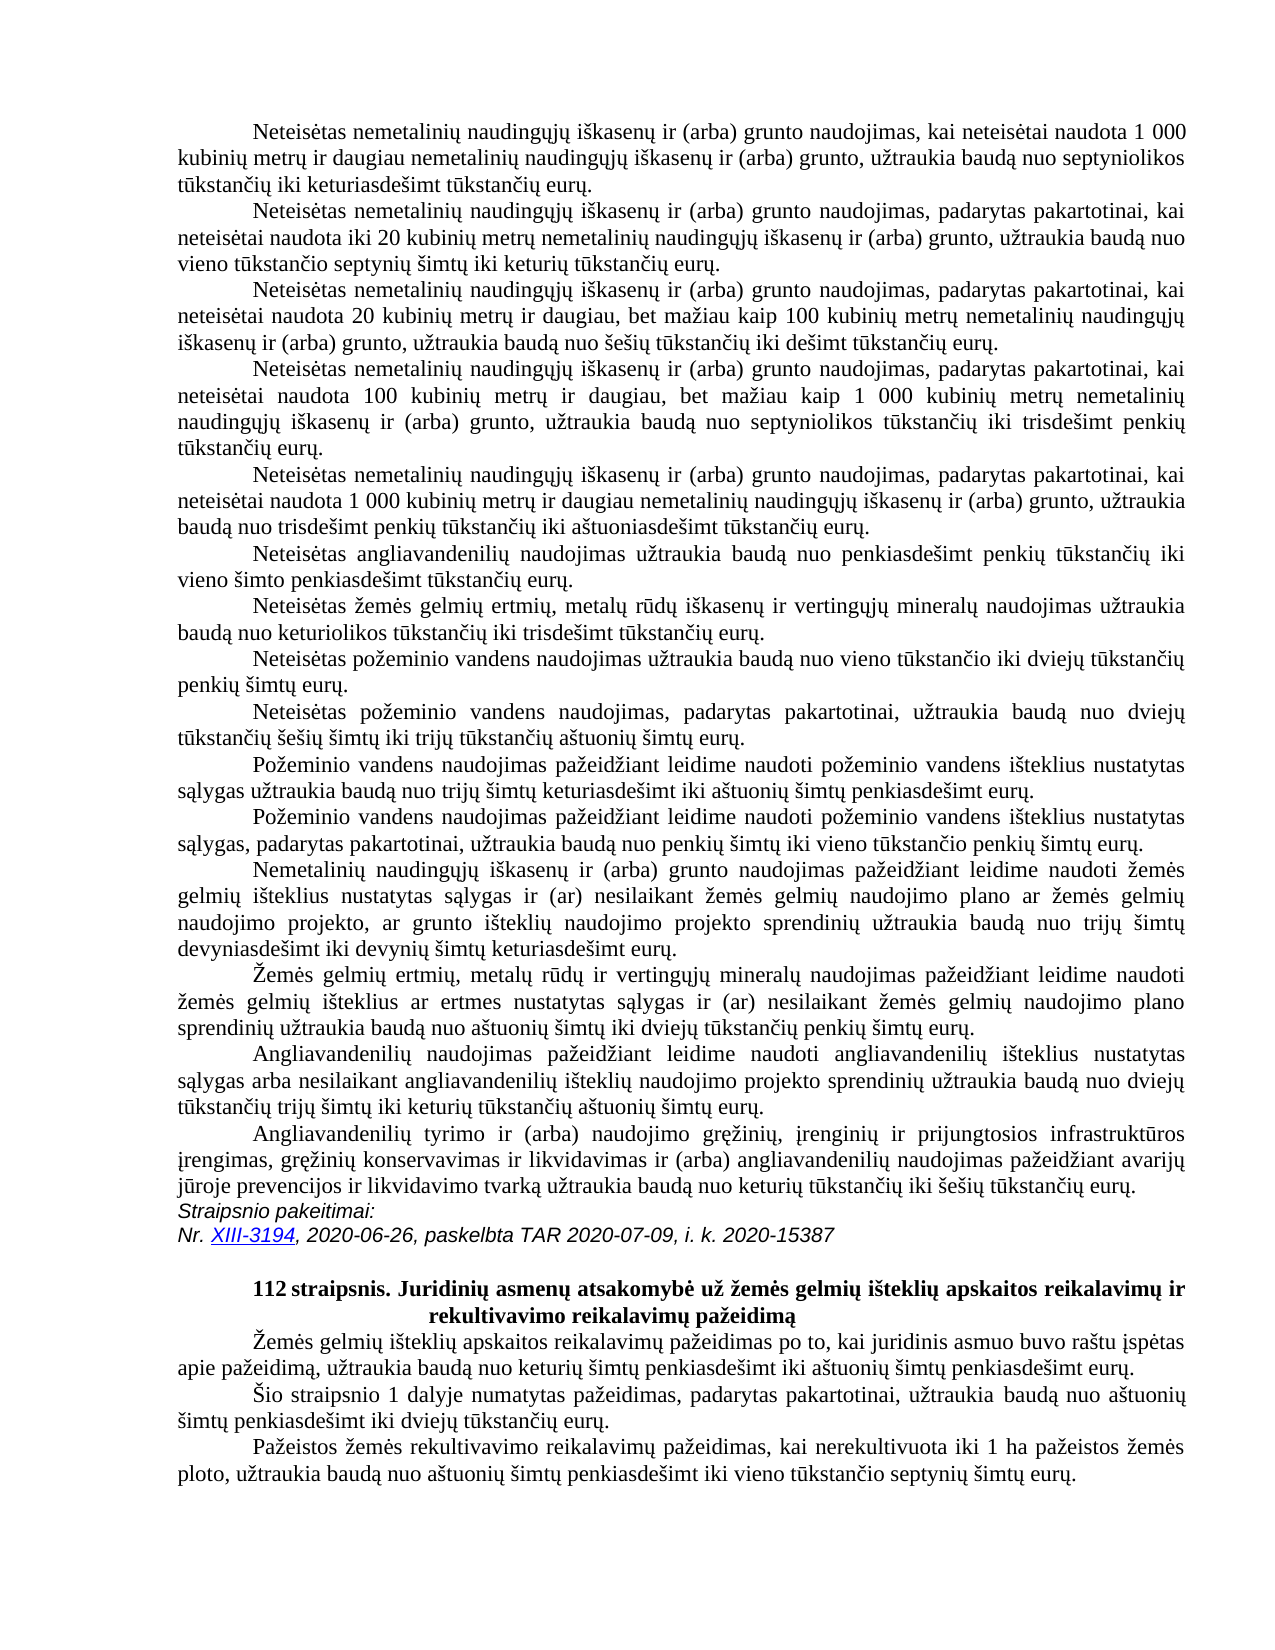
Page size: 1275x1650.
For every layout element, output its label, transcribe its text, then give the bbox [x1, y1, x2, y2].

text Požeminio vandens naudojimas pažeidžiant leidime naudoti požeminio vandens išteklius nustatytas sąlygas užtraukia baudą nuo trijų šimtų keturiasdešimt iki aštuonių šimtų penkiasdešimt eurų. [177, 751, 1186, 803]
text Neteisėtas nemetalinių naudingųjų iškasenų ir (arba) grunto naudojimas, padarytas pakartotinai, kai neteisėtai naudota 1 000 kubinių metrų ir daugiau nemetalinių naudingųjų iškasenų ir (arba) grunto, užtraukia baudą nuo trisdešimt penkių tūkstančių iki aštuoniasdešimt tūkstančių eurų. [177, 461, 1186, 540]
text Neteisėtas požeminio vandens naudojimas, padarytas pakartotinai, užtraukia baudą nuo dviejų tūkstančių šešių šimtų iki trijų tūkstančių aštuonių šimtų eurų. [177, 698, 1186, 751]
text 112 straipsnis. Juridinių asmenų atsakomybė už žemės gelmių išteklių apskaitos reikalavimų ir rekultivavimo reikalavimų pažeidimą [252, 1275, 1186, 1328]
text Neteisėtas požeminio vandens naudojimas užtraukia baudą nuo vieno tūkstančio iki dviejų tūkstančių penkių šimtų eurų. [177, 645, 1186, 698]
text Žemės gelmių išteklių apskaitos reikalavimų pažeidimas po to, kai juridinis asmuo buvo raštu įspėtas apie pažeidimą, užtraukia baudą nuo keturių šimtų penkiasdešimt iki aštuonių šimtų penkiasdešimt eurų. [177, 1328, 1186, 1381]
text Nemetalinių naudingųjų iškasenų ir (arba) grunto naudojimas pažeidžiant leidime naudoti žemės gelmių išteklius nustatytas sąlygas ir (ar) nesilaikant žemės gelmių naudojimo plano ar žemės gelmių naudojimo projekto, ar grunto išteklių naudojimo projekto sprendinių užtraukia baudą nuo trijų šimtų devyniasdešimt iki devynių šimtų keturiasdešimt eurų. [177, 856, 1186, 961]
text Pažeistos žemės rekultivavimo reikalavimų pažeidimas, kai nerekultivuota iki 1 ha pažeistos žemės ploto, užtraukia baudą nuo aštuonių šimtų penkiasdešimt iki vieno tūkstančio septynių šimtų eurų. [177, 1433, 1186, 1486]
text Angliavandenilių tyrimo ir (arba) naudojimo gręžinių, įrenginių ir prijungtosios infrastruktūros įrengimas, gręžinių konservavimas ir likvidavimas ir (arba) angliavandenilių naudojimas pažeidžiant avarijų jūroje prevencijos ir likvidavimo tvarką užtraukia baudą nuo keturių tūkstančių iki šešių tūkstančių eurų. [177, 1119, 1186, 1199]
text Neteisėtas žemės gelmių ertmių, metalų rūdų iškasenų ir vertingųjų mineralų naudojimas užtraukia baudą nuo keturiolikos tūkstančių iki trisdešimt tūkstančių eurų. [177, 592, 1186, 645]
text Požeminio vandens naudojimas pažeidžiant leidime naudoti požeminio vandens išteklius nustatytas sąlygas, padarytas pakartotinai, užtraukia baudą nuo penkių šimtų iki vieno tūkstančio penkių šimtų eurų. [177, 803, 1186, 856]
text Neteisėtas nemetalinių naudingųjų iškasenų ir (arba) grunto naudojimas, padarytas pakartotinai, kai neteisėtai naudota iki 20 kubinių metrų nemetalinių naudingųjų iškasenų ir (arba) grunto, užtraukia baudą nuo vieno tūkstančio septynių šimtų iki keturių tūkstančių eurų. [177, 197, 1186, 276]
text Neteisėtas angliavandenilių naudojimas užtraukia baudą nuo penkiasdešimt penkių tūkstančių iki vieno šimto penkiasdešimt tūkstančių eurų. [177, 540, 1186, 592]
text Straipsnio pakeitimai: [177, 1199, 1186, 1223]
text Neteisėtas nemetalinių naudingųjų iškasenų ir (arba) grunto naudojimas, kai neteisėtai naudota 1 000 kubinių metrų ir daugiau nemetalinių naudingųjų iškasenų ir (arba) grunto, užtraukia baudą nuo septyniolikos tūkstančių iki keturiasdešimt tūkstančių eurų. [177, 118, 1186, 197]
text Žemės gelmių ertmių, metalų rūdų ir vertingųjų mineralų naudojimas pažeidžiant leidime naudoti žemės gelmių išteklius ar ertmes nustatytas sąlygas ir (ar) nesilaikant žemės gelmių naudojimo plano sprendinių užtraukia baudą nuo aštuonių šimtų iki dviejų tūkstančių penkių šimtų eurų. [177, 961, 1186, 1041]
text Angliavandenilių naudojimas pažeidžiant leidime naudoti angliavandenilių išteklius nustatytas sąlygas arba nesilaikant angliavandenilių išteklių naudojimo projekto sprendinių užtraukia baudą nuo dviejų tūkstančių trijų šimtų iki keturių tūkstančių aštuonių šimtų eurų. [177, 1041, 1186, 1119]
text Neteisėtas nemetalinių naudingųjų iškasenų ir (arba) grunto naudojimas, padarytas pakartotinai, kai neteisėtai naudota 100 kubinių metrų ir daugiau, bet mažiau kaip 1 000 kubinių metrų nemetalinių naudingųjų iškasenų ir (arba) grunto, užtraukia baudą nuo septyniolikos tūkstančių iki trisdešimt penkių tūkstančių eurų. [177, 355, 1186, 461]
text Šio straipsnio 1 dalyje numatytas pažeidimas, padarytas pakartotinai, užtraukia baudą nuo aštuonių šimtų penkiasdešimt iki dviejų tūkstančių eurų. [177, 1381, 1186, 1433]
text Neteisėtas nemetalinių naudingųjų iškasenų ir (arba) grunto naudojimas, padarytas pakartotinai, kai neteisėtai naudota 20 kubinių metrų ir daugiau, bet mažiau kaip 100 kubinių metrų nemetalinių naudingųjų iškasenų ir (arba) grunto, užtraukia baudą nuo šešių tūkstančių iki dešimt tūkstančių eurų. [177, 276, 1186, 355]
text Nr. XIII-3194, 2020-06-26, paskelbta TAR 2020-07-09, i. k. 2020-15387 [177, 1223, 1186, 1247]
